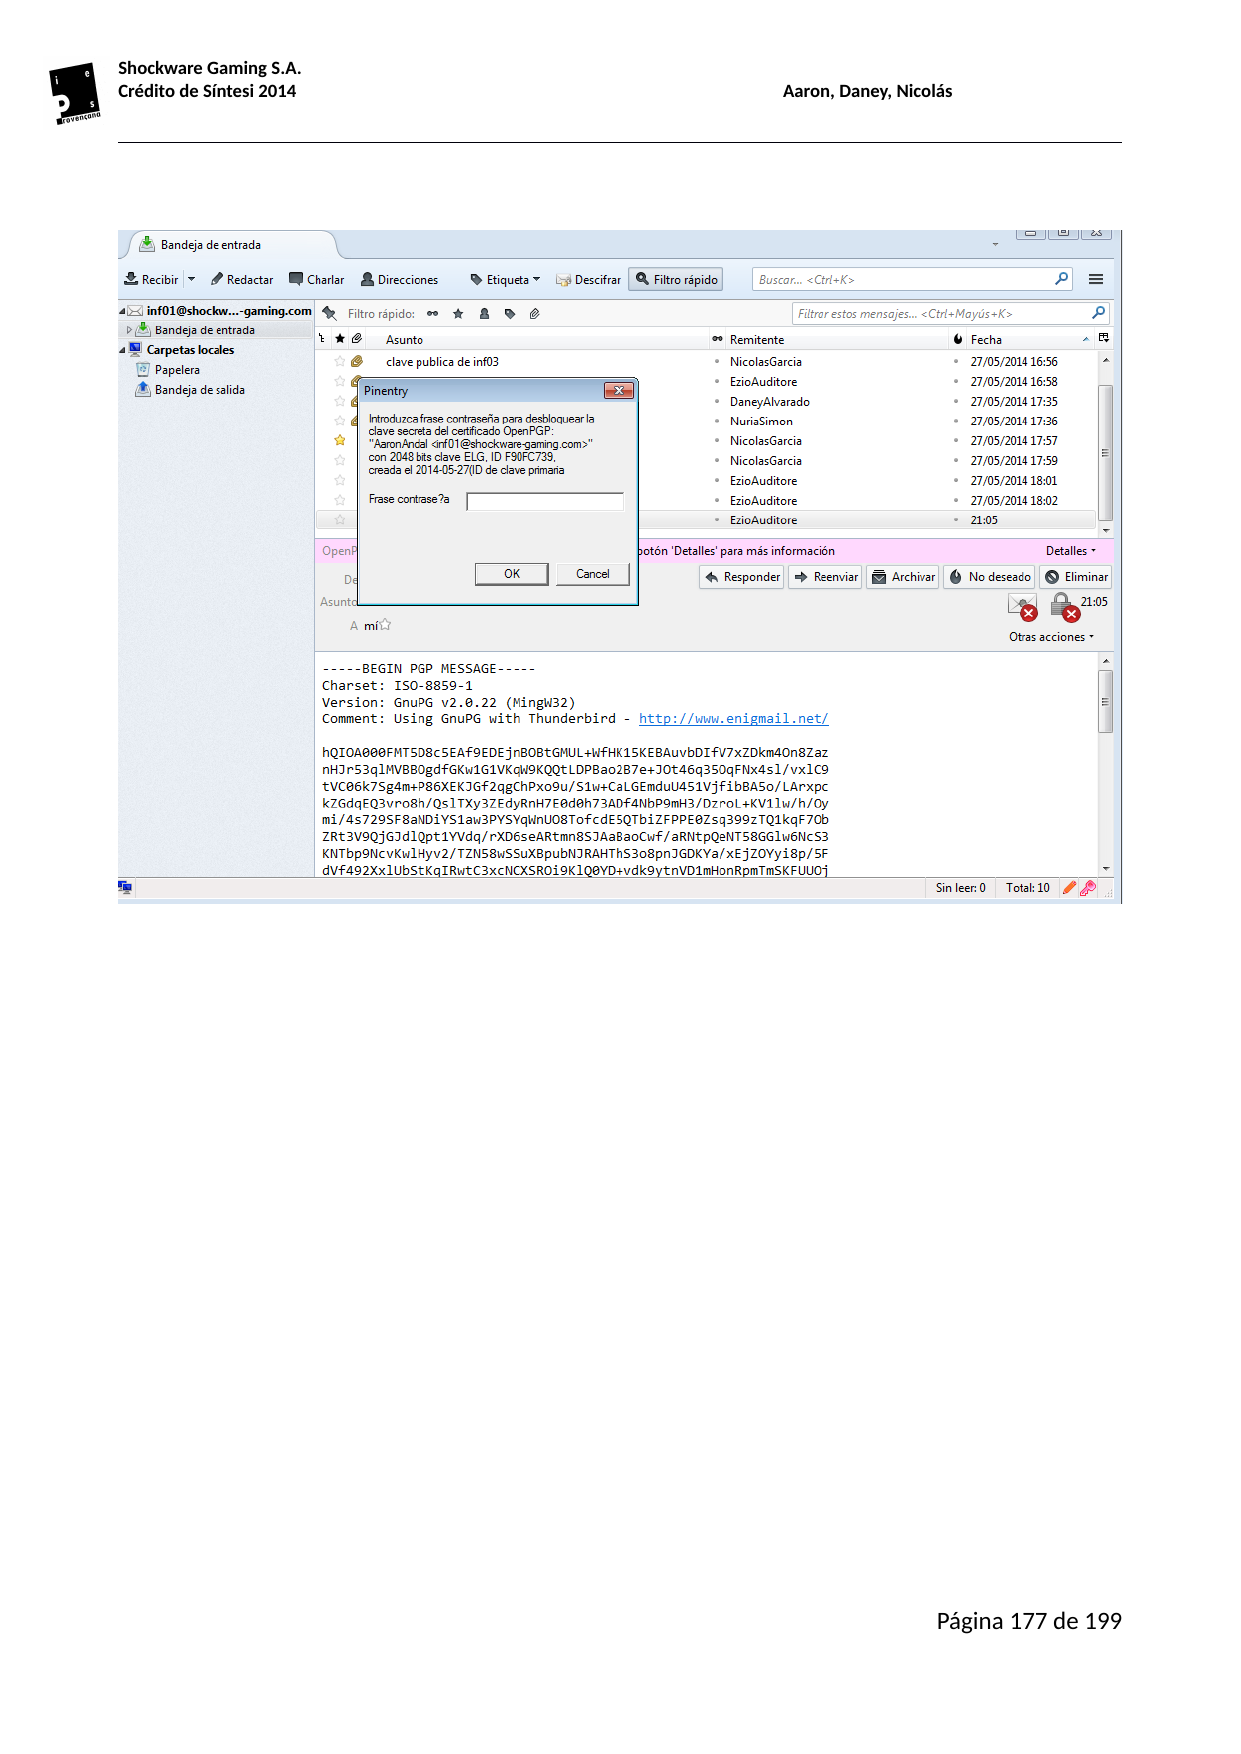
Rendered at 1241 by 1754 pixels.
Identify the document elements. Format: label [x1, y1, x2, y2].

picture [118, 230, 1123, 904]
picture [43, 56, 110, 130]
